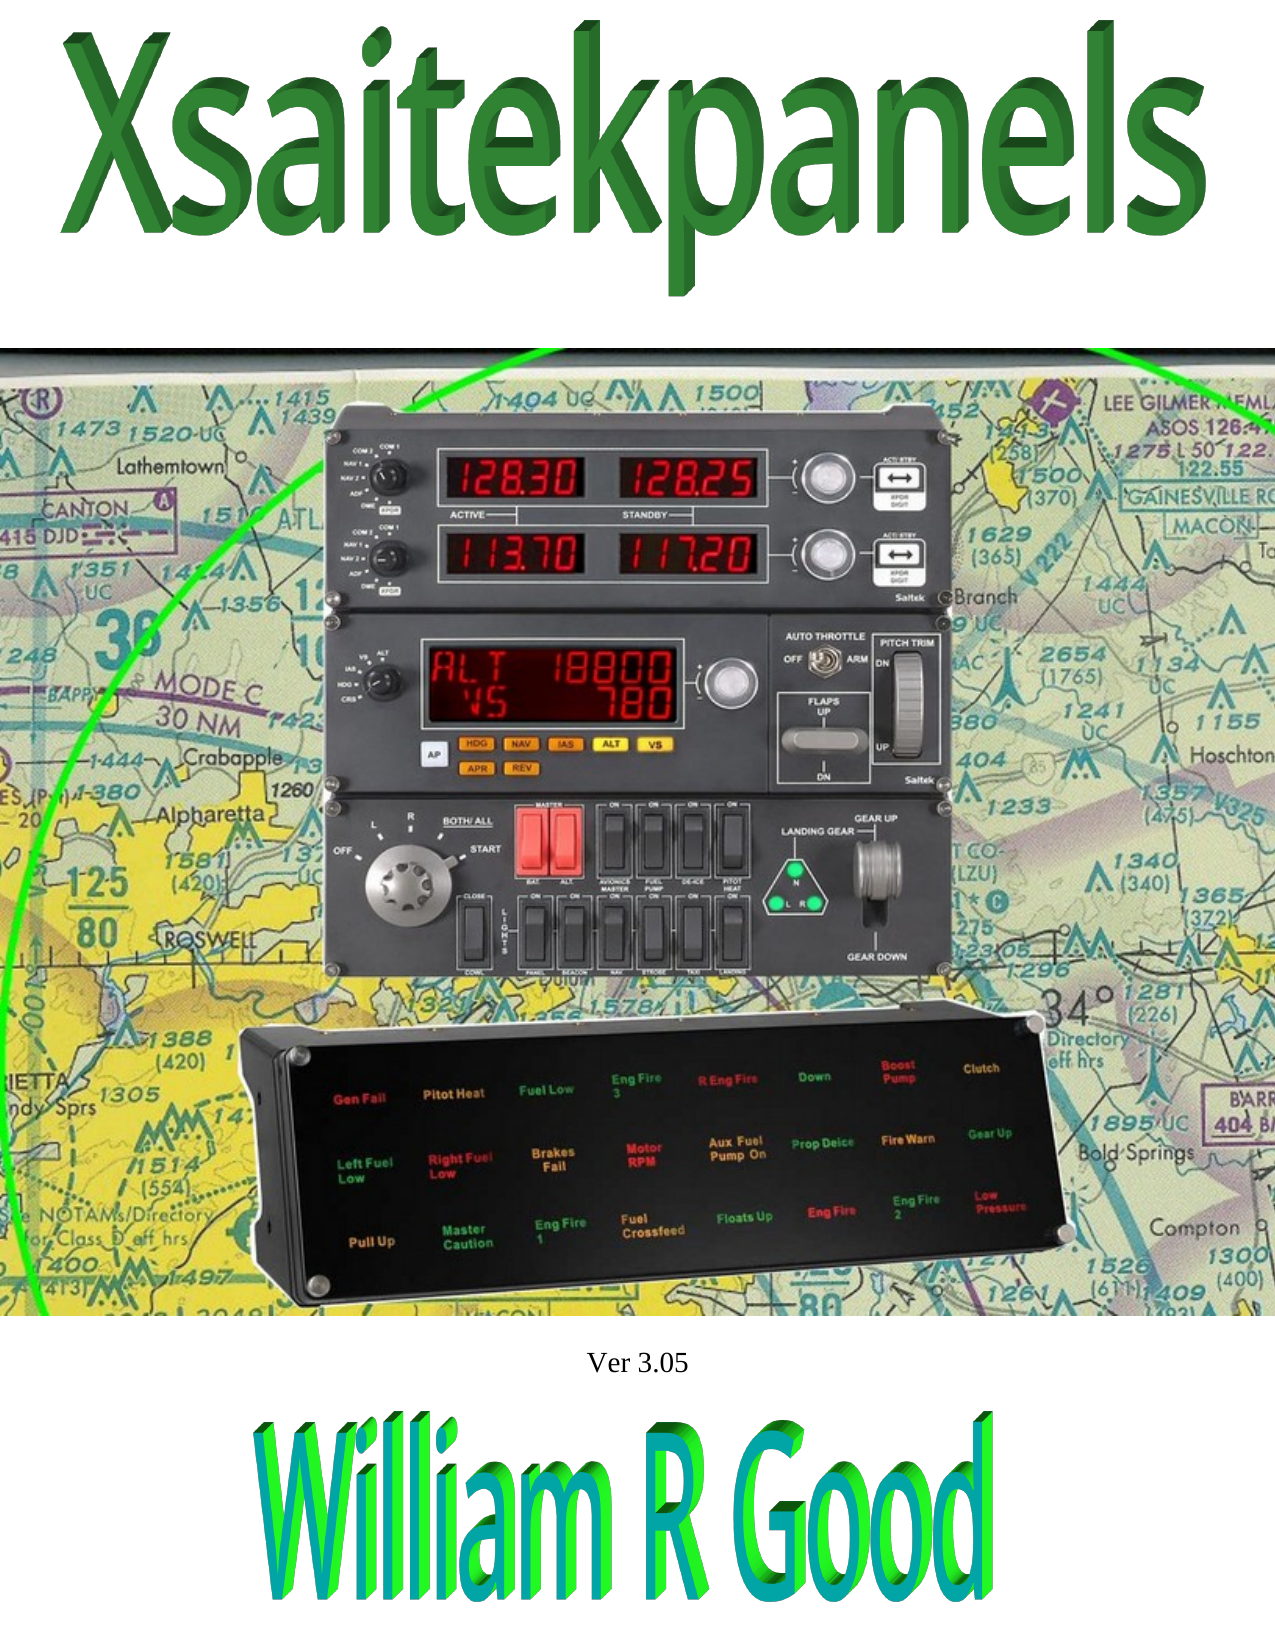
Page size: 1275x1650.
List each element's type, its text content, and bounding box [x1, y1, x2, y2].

picture [0, 348, 1275, 1316]
text Ver 3.05 [0, 1345, 1275, 1378]
